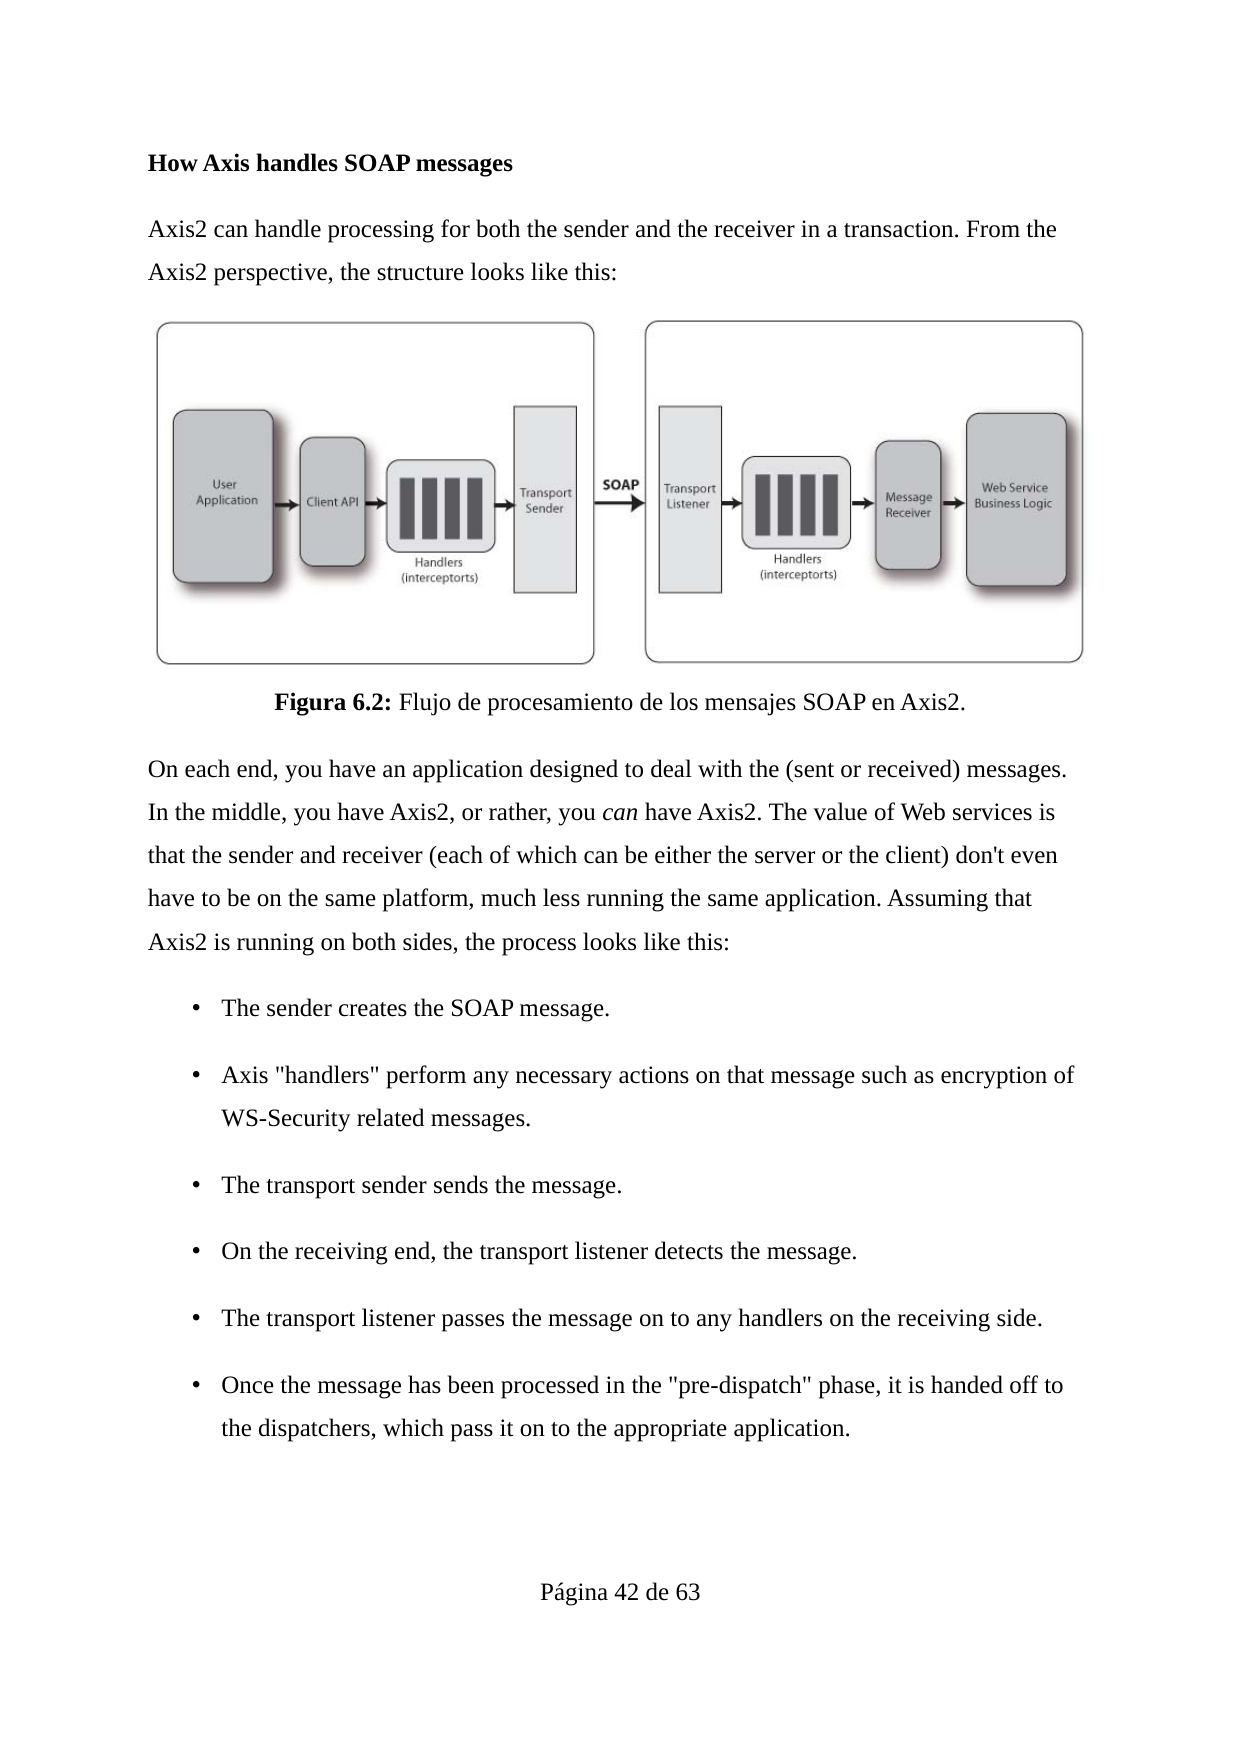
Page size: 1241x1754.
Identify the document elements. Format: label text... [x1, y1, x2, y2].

text Figura 6.2: Flujo de procesamiento de los mensajes SOAP en Axis2. [148, 673, 1093, 716]
text Axis2 can handle processing for both the sender and the receiver in a transaction. From the Axis2 perspective, the structure looks like this: [148, 214, 1093, 286]
list The sender creates the SOAP message. [192, 993, 1093, 1022]
list Once the message has been processed in the "pre-dispatch" phase, it is handed off to the dispatchers, which pass it on to the appropriate application. [192, 1370, 1093, 1442]
list The transport listener passes the message on to any handlers on the receiving side. [192, 1303, 1093, 1332]
list Axis "handlers" perform any necessary actions on that message such as encryption of WS-Security related messages. [192, 1060, 1093, 1132]
list On the receiving end, the transport listener detects the message. [192, 1236, 1093, 1265]
picture [147, 312, 1093, 673]
text How Axis handles SOAP messages [148, 148, 1093, 176]
text On each end, you have an application designed to deal with the (sent or received) messages. In the middle, you have Axis2, or rather, you can have Axis2. The value of Web services is that the sender and receiver (each of which can be either the server or the client) don't even have to be on the same platform, much less running the same application. Assuming that Axis2 is running on both sides, the process looks like this: [148, 754, 1093, 955]
list The transport sender sends the message. [192, 1170, 1093, 1198]
